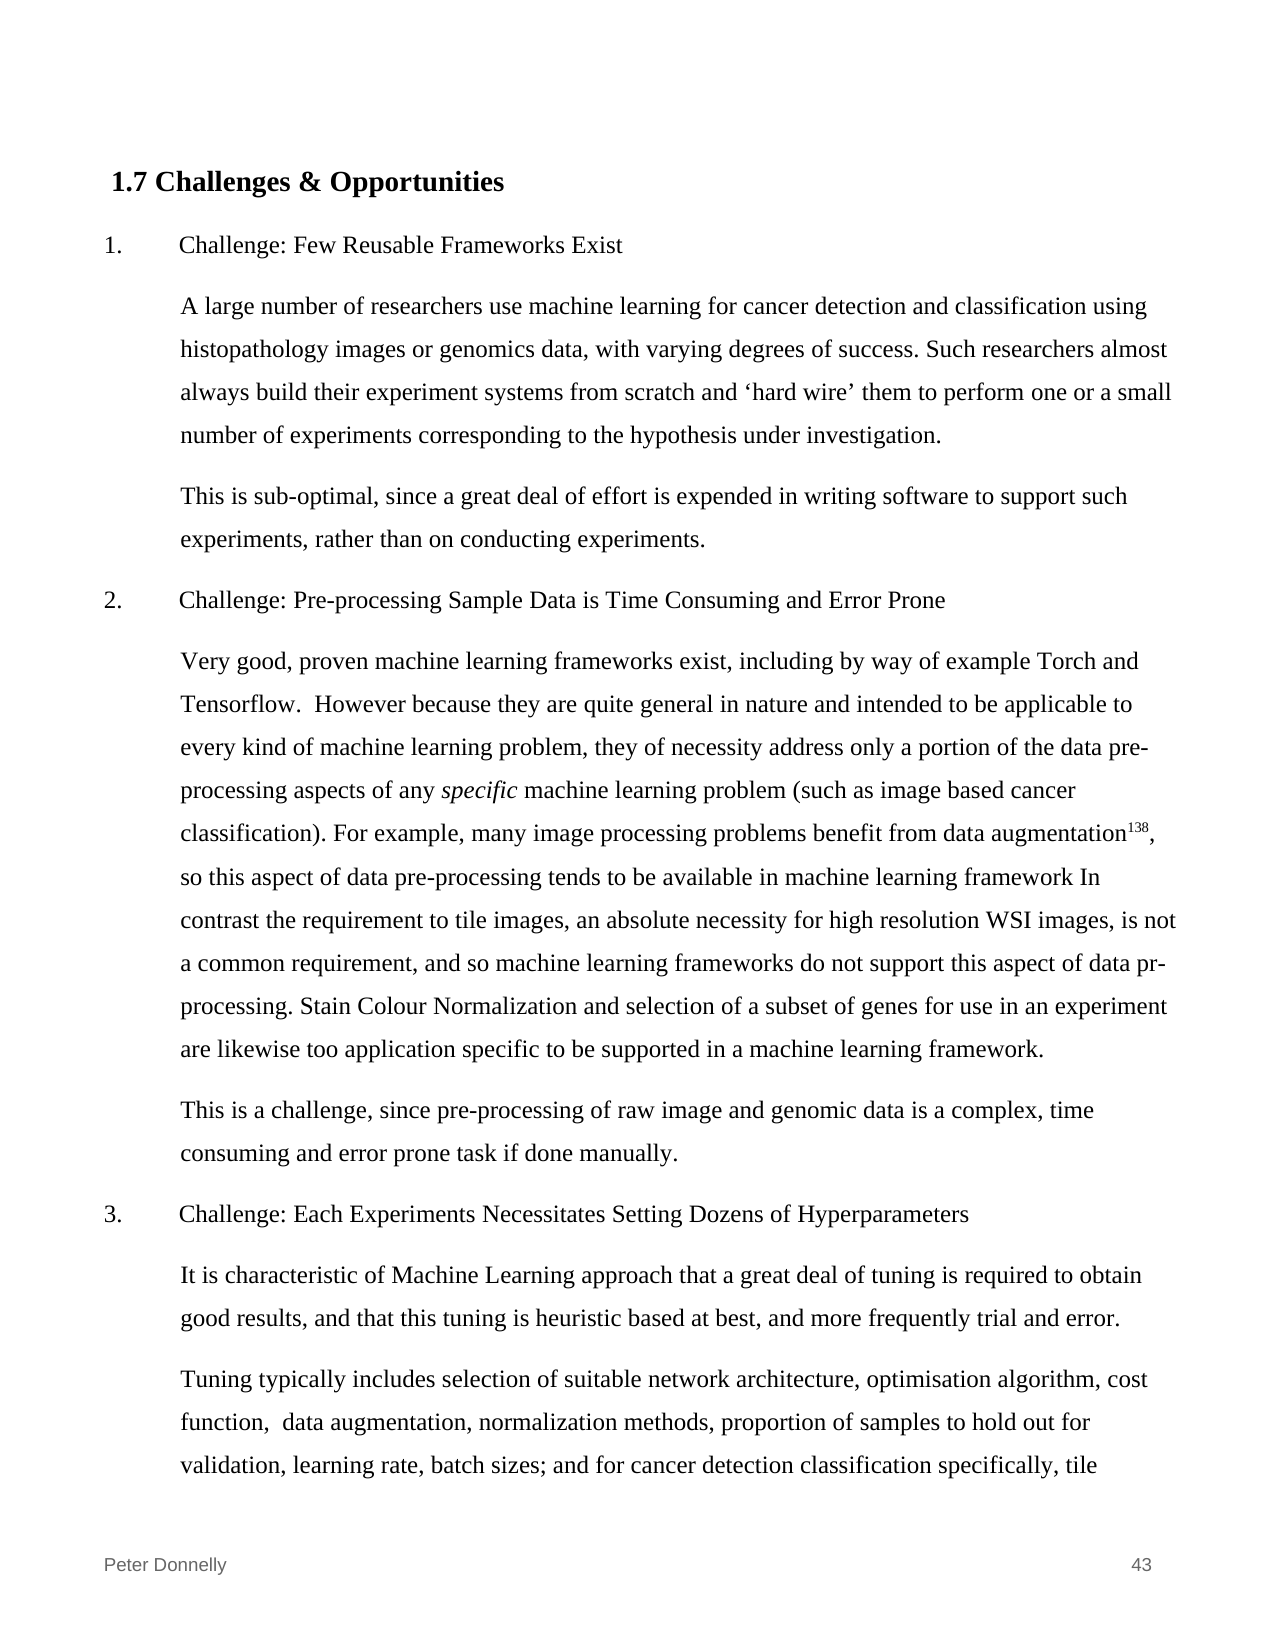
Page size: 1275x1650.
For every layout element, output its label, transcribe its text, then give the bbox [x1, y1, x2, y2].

text This is sub-optimal, since a great deal of effort is expended in writing software to support such experiments, rather than on conducting experiments. [180, 481, 1181, 553]
text Tuning typically includes selection of suitable network architecture, optimisation algorithm, cost function, data augmentation, normalization methods, proportion of samples to hold out for validation, learning rate, batch sizes; and for cancer detection classification specifically, tile [180, 1364, 1181, 1479]
list Challenge: Pre-processing Sample Data is Time Consuming and Error Prone [103, 585, 1181, 614]
list Challenge: Few Reusable Frameworks Exist [103, 230, 1181, 259]
subtitle Challenges & Opportunities [103, 164, 1181, 198]
text This is a challenge, since pre-processing of raw image and genomic data is a complex, time consuming and error prone task if done manually. [180, 1095, 1181, 1167]
text A large number of researchers use machine learning for cancer detection and classification using histopathology images or genomics data, with varying degrees of success. Such researchers almost always build their experiment systems from scratch and ‘hard wire’ them to perform one or a small number of experiments corresponding to the hypothesis under investigation. [180, 291, 1181, 449]
list Challenge: Each Experiments Necessitates Setting Dozens of Hyperparameters [103, 1199, 1181, 1228]
text Very good, proven machine learning frameworks exist, including by way of example Torch and Tensorflow. However because they are quite general in nature and intended to be applicable to every kind of machine learning problem, they of necessity address only a portion of the data pre-processing aspects of any specific machine learning problem (such as image based cancer classification). For example, many image processing problems benefit from data augmentation, so this aspect of data pre-processing tends to be available in machine learning framework In contrast the requirement to tile images, an absolute necessity for high resolution WSI images, is not a common requirement, and so machine learning frameworks do not support this aspect of data pr-processing. Stain Colour Normalization and selection of a subset of genes for use in an experiment are likewise too application specific to be supported in a machine learning framework. [180, 646, 1181, 1063]
text It is characteristic of Machine Learning approach that a great deal of tuning is required to obtain good results, and that this tuning is heuristic based at best, and more frequently trial and error. [180, 1260, 1181, 1332]
